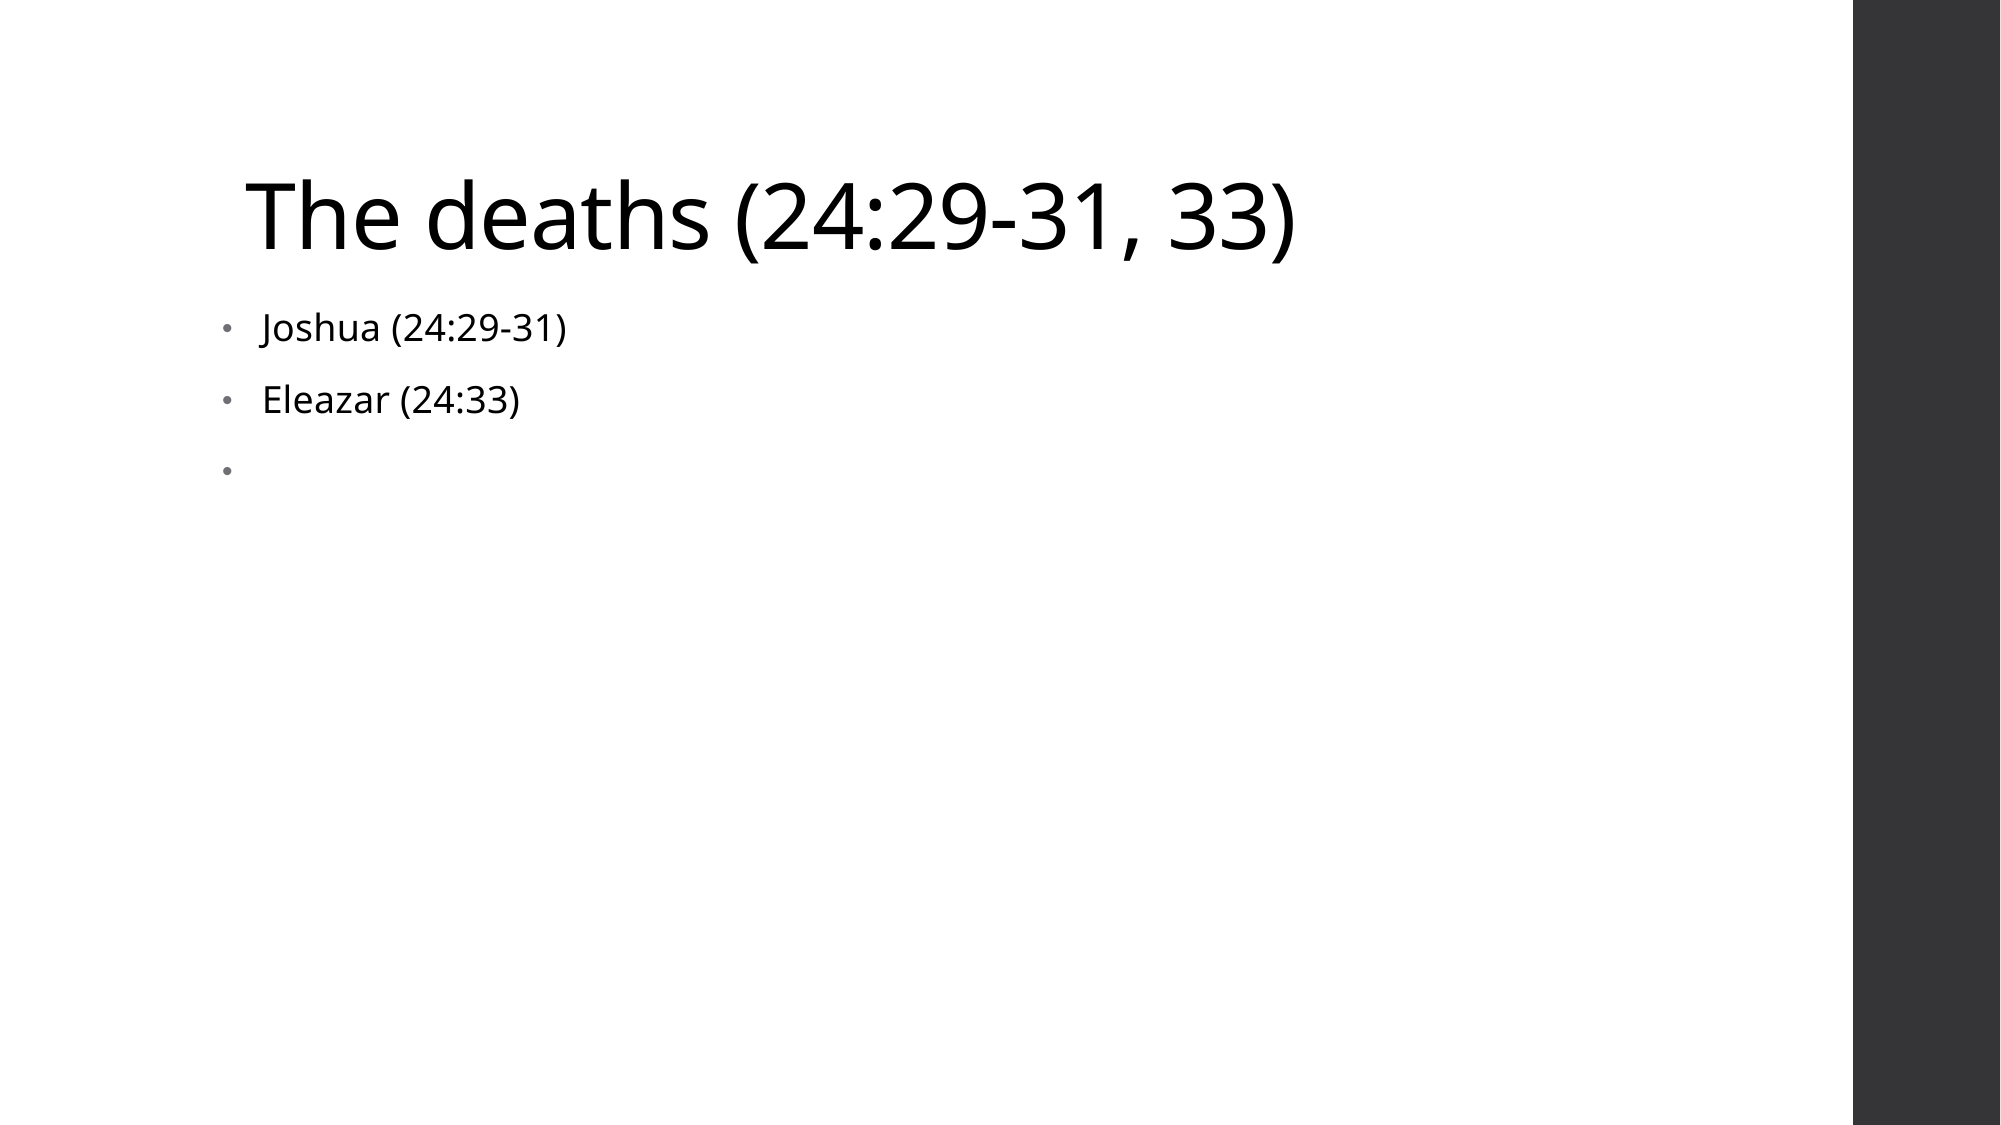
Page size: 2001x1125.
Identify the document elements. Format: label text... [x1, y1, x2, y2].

title The deaths (24:29-31, 33) [206, 60, 1797, 278]
list Joshua (24:29-31) Eleazar (24:33) [206, 299, 1617, 1014]
